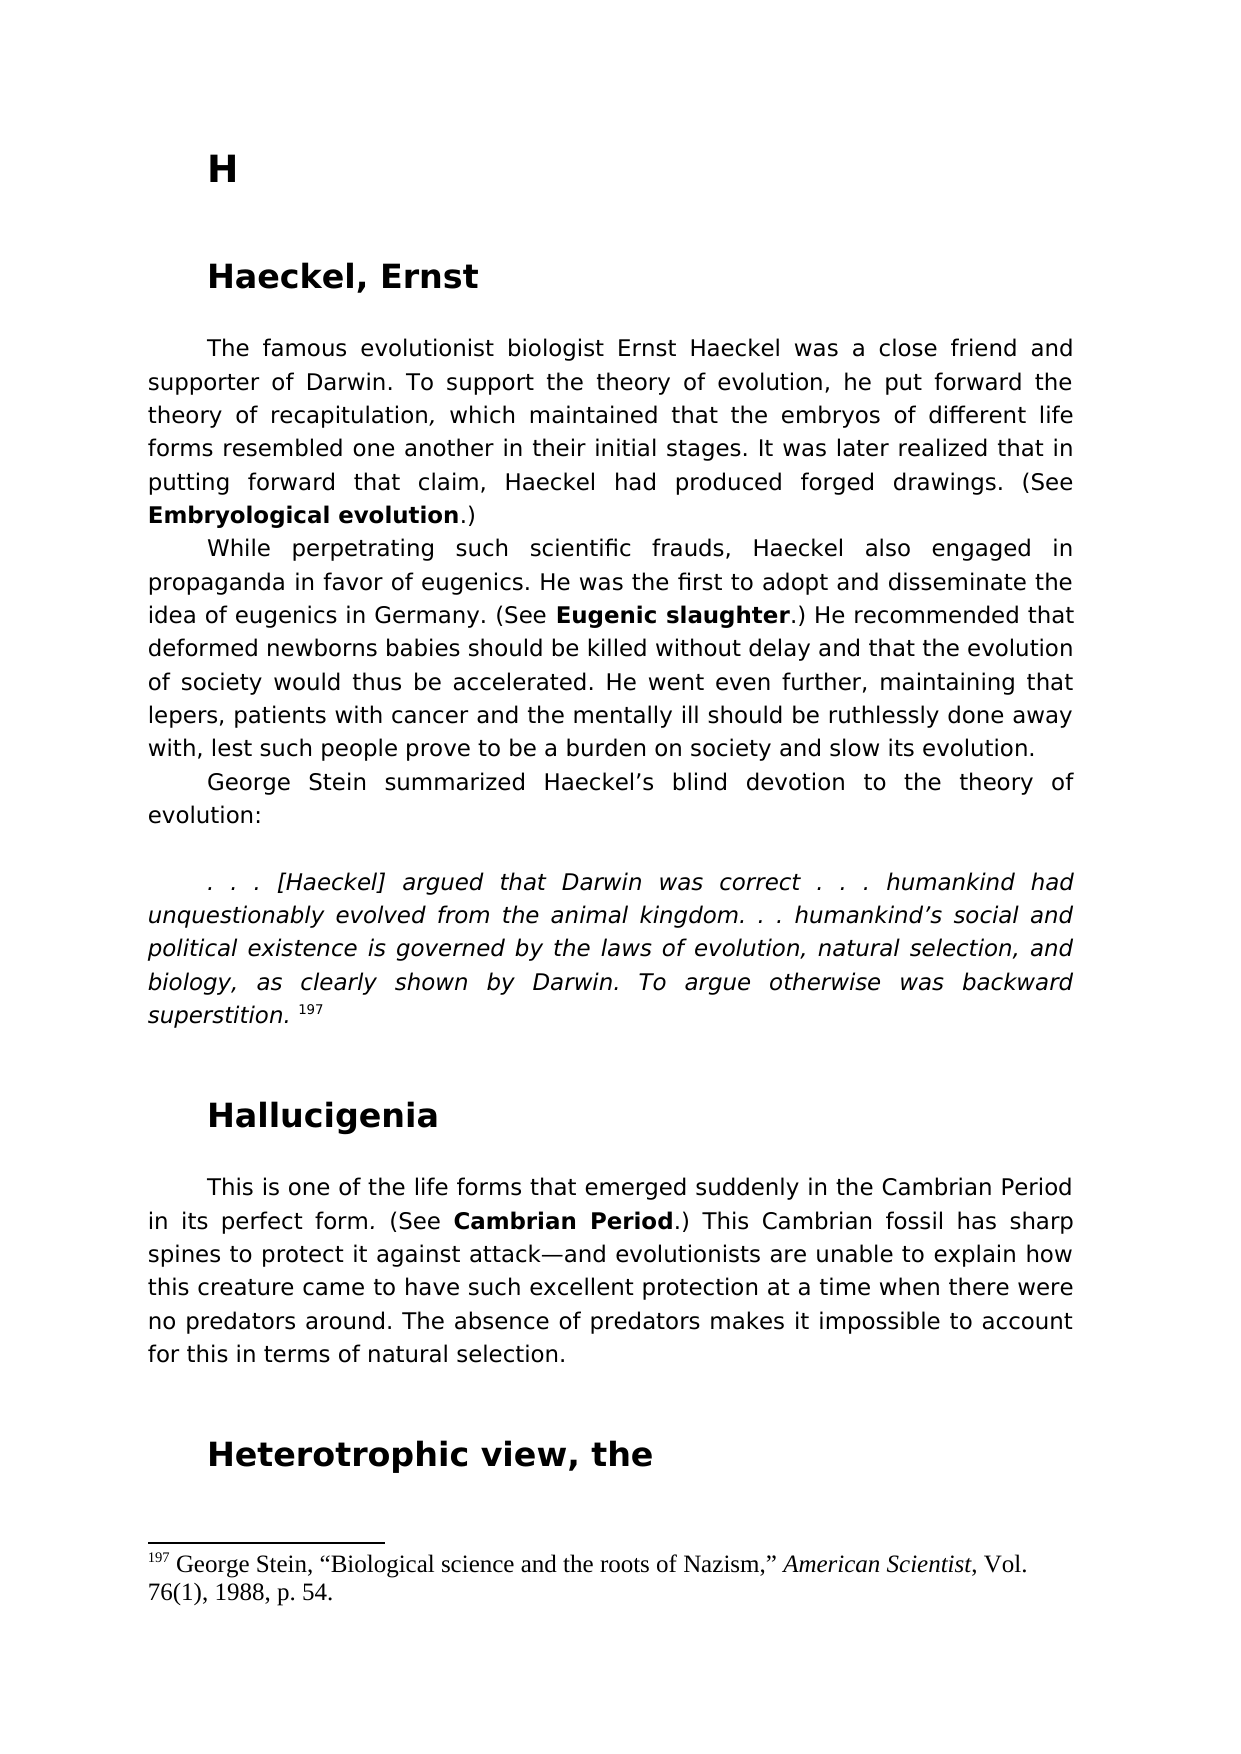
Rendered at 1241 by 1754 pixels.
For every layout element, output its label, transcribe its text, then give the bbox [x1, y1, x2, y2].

text This is one of the life forms that emerged suddenly in the Cambrian Period in its perfect form. (See Cambrian Period.) This Cambrian fossil has sharp spines to protect it against attack—and evolutionists are unable to explain how this creature came to have such excellent protection at a time when there were no predators around. The absence of predators makes it impossible to account for this in terms of natural selection. [148, 1169, 1075, 1369]
text The famous evolutionist biologist Ernst Haeckel was a close friend and supporter of Darwin. To support the theory of evolution, he put forward the theory of recapitulation, which maintained that the embryos of different life forms resembled one another in their initial stages. It was later realized that in putting forward that claim, Haeckel had produced forged drawings. (See Embryological evolution.) [148, 330, 1075, 530]
text Heterotrophic view, the [148, 1436, 1075, 1474]
text George Stein, “Biological science and the roots of Nazism,” American Scientist, Vol. 76(1), 1988, p. 54. [148, 1549, 1092, 1606]
text While perpetrating such scientific frauds, Haeckel also engaged in propaganda in favor of eugenics. He was the first to adopt and disseminate the idea of eugenics in Germany. (See Eugenic slaughter.) He recommended that deformed newborns babies should be killed without delay and that the evolution of society would thus be accelerated. He went even further, maintaining that lepers, patients with cancer and the mentally ill should be ruthlessly done away with, lest such people prove to be a burden on society and slow its evolution. [148, 530, 1075, 763]
text Haeckel, Ernst [148, 258, 1075, 297]
text George Stein summarized Haeckel’s blind devotion to the theory of evolution: [148, 763, 1075, 830]
text Hallucigenia [148, 1097, 1075, 1136]
text H [148, 148, 1075, 191]
text . . . [Haeckel] argued that Darwin was correct . . . humankind had unquestionably evolved from the animal kingdom. . . humankind’s social and political existence is governed by the laws of evolution, natural selection, and biology, as clearly shown by Darwin. To argue otherwise was backward superstition. [148, 863, 1075, 1030]
